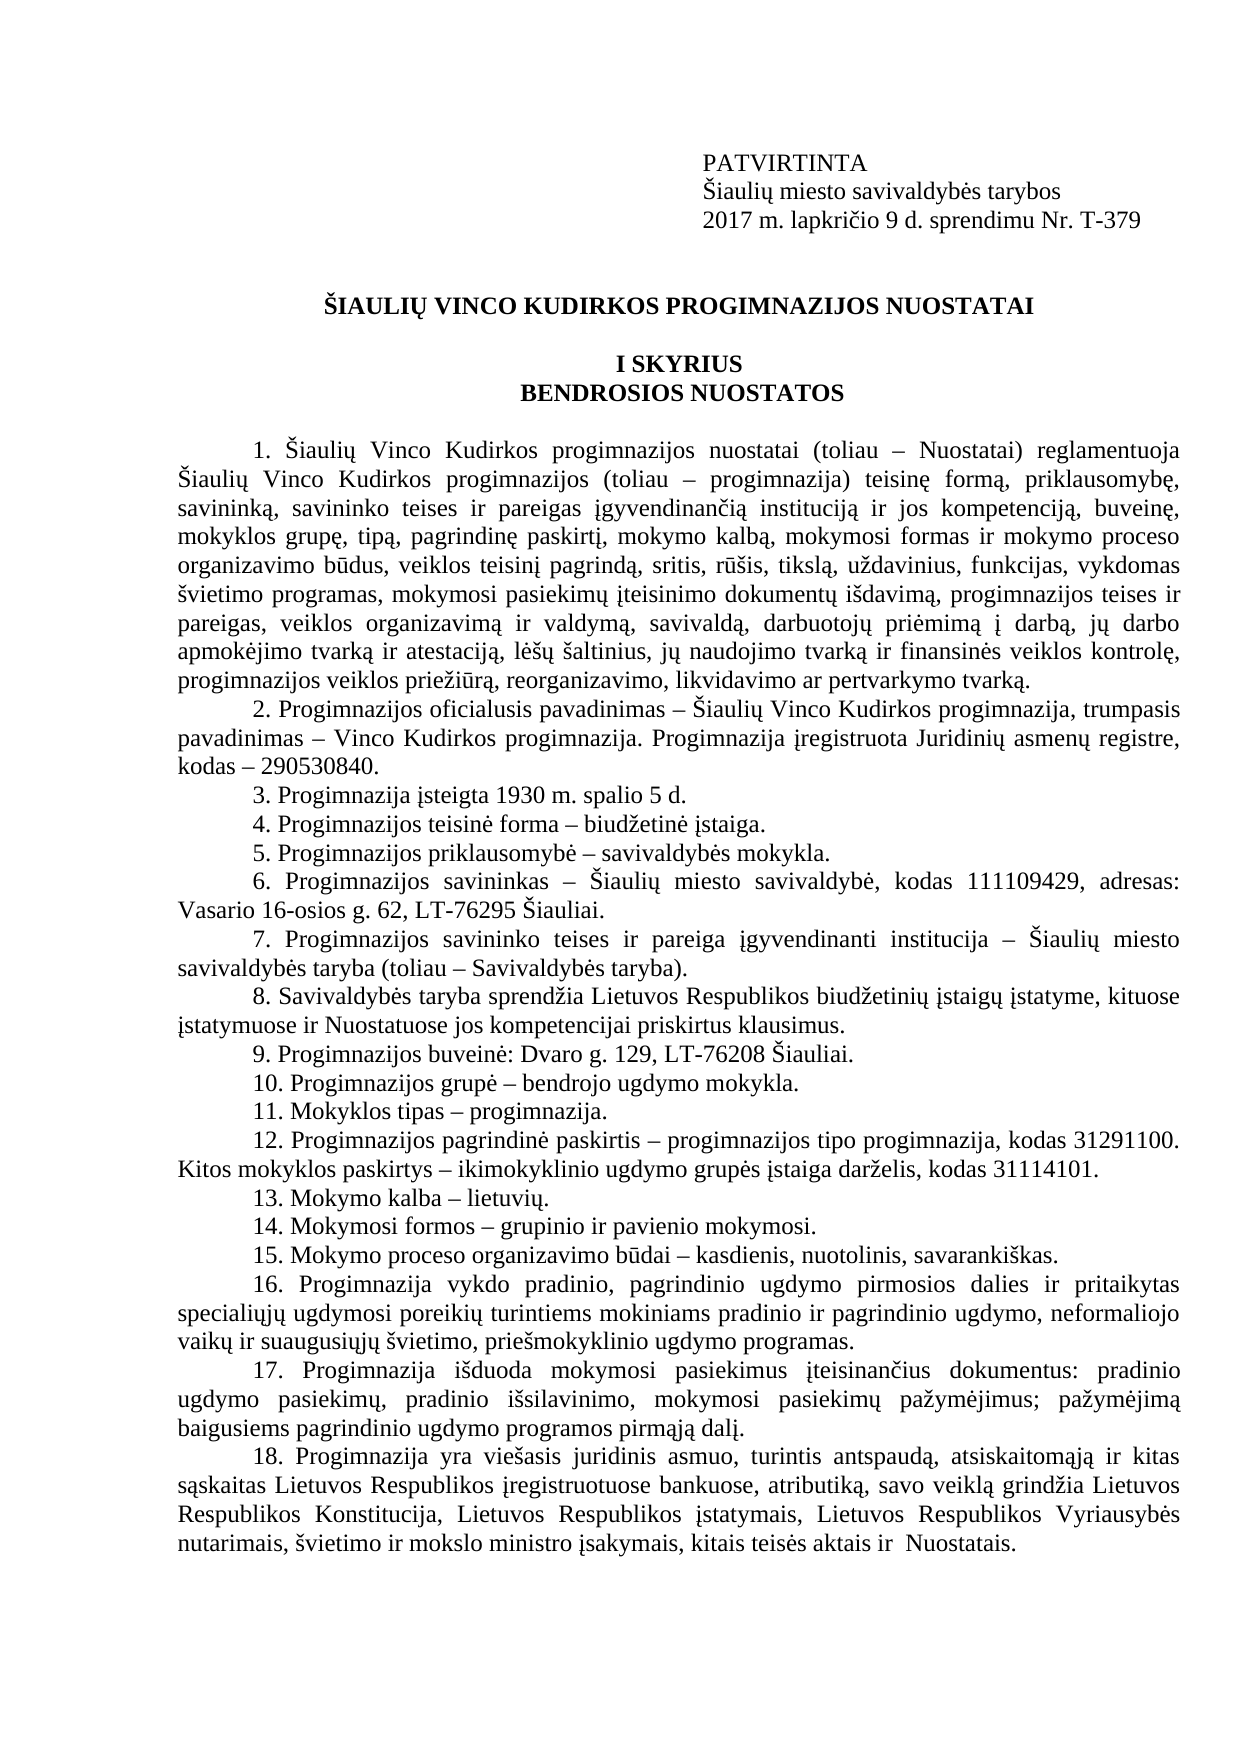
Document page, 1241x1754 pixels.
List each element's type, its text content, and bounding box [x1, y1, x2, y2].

text 5. Progimnazijos priklausomybė – savivaldybės mokykla. [177, 838, 1181, 866]
text 13. Mokymo kalba – lietuvių. [177, 1183, 1181, 1211]
text Šiaulių miesto savivaldybės tarybos [627, 176, 1181, 205]
text 8. Savivaldybės taryba sprendžia Lietuvos Respublikos biudžetinių įstaigų įstatyme, kituose įstatymuose ir Nuostatuose jos kompetencijai priskirtus klausimus. [177, 981, 1181, 1039]
text 10. Progimnazijos grupė – bendrojo ugdymo mokykla. [177, 1068, 1181, 1096]
text BENDROSIOS NUOSTATOS [177, 378, 1181, 406]
text 3. Progimnazija įsteigta 1930 m. spalio 5 d. [177, 780, 1181, 809]
text 2017 m. lapkričio 9 d. sprendimu Nr. T-379 [627, 205, 1181, 234]
text I SKYRIUS [177, 349, 1181, 378]
text 14. Mokymosi formos – grupinio ir pavienio mokymosi. [177, 1211, 1181, 1240]
text 15. Mokymo proceso organizavimo būdai – kasdienis, nuotolinis, savarankiškas. [177, 1240, 1181, 1269]
text 12. Progimnazijos pagrindinė paskirtis – progimnazijos tipo progimnazija, kodas 31291100. Kitos mokyklos paskirtys – ikimokyklinio ugdymo grupės įstaiga darželis, kodas 31114101. [177, 1125, 1181, 1183]
text 16. Progimnazija vykdo pradinio, pagrindinio ugdymo pirmosios dalies ir pritaikytas specialiųjų ugdymosi poreikių turintiems mokiniams pradinio ir pagrindinio ugdymo, neformaliojo vaikų ir suaugusiųjų švietimo, priešmokyklinio ugdymo programas. [177, 1269, 1181, 1355]
text 9. Progimnazijos buveinė: Dvaro g. 129, LT-76208 Šiauliai. [177, 1039, 1181, 1068]
text 2. Progimnazijos oficialusis pavadinimas – Šiaulių Vinco Kudirkos progimnazija, trumpasis pavadinimas – Vinco Kudirkos progimnazija. Progimnazija įregistruota Juridinių asmenų registre, kodas – 290530840. [177, 694, 1181, 780]
text PATVIRTINTA [627, 148, 1181, 176]
text 7. Progimnazijos savininko teises ir pareiga įgyvendinanti institucija – Šiaulių miesto savivaldybės taryba (toliau – Savivaldybės taryba). [177, 924, 1181, 981]
text 6. Progimnazijos savininkas – Šiaulių miesto savivaldybė, kodas 111109429, adresas: Vasario 16-osios g. 62, LT-76295 Šiauliai. [177, 866, 1181, 924]
text ŠIAULIŲ VINCO KUDIRKOS PROGIMNAZIJOS NUOSTATAI [177, 291, 1181, 320]
text 11. Mokyklos tipas – progimnazija. [177, 1096, 1181, 1125]
text 1. Šiaulių Vinco Kudirkos progimnazijos nuostatai (toliau – Nuostatai) reglamentuoja Šiaulių Vinco Kudirkos progimnazijos (toliau – progimnazija) teisinę formą, priklausomybę, savininką, savininko teises ir pareigas įgyvendinančią instituciją ir jos kompetenciją, buveinę, mokyklos grupę, tipą, pagrindinę paskirtį, mokymo kalbą, mokymosi formas ir mokymo proceso organizavimo būdus, veiklos teisinį pagrindą, sritis, rūšis, tikslą, uždavinius, funkcijas, vykdomas švietimo programas, mokymosi pasiekimų įteisinimo dokumentų išdavimą, progimnazijos teises ir pareigas, veiklos organizavimą ir valdymą, savivaldą, darbuotojų priėmimą į darbą, jų darbo apmokėjimo tvarką ir atestaciją, lėšų šaltinius, jų naudojimo tvarką ir finansinės veiklos kontrolę, progimnazijos veiklos priežiūrą, reorganizavimo, likvidavimo ar pertvarkymo tvarką. [177, 435, 1181, 694]
text 18. Progimnazija yra viešasis juridinis asmuo, turintis antspaudą, atsiskaitomąją ir kitas sąskaitas Lietuvos Respublikos įregistruotuose bankuose, atributiką, savo veiklą grindžia Lietuvos Respublikos Konstitucija, Lietuvos Respublikos įstatymais, Lietuvos Respublikos Vyriausybės nutarimais, švietimo ir mokslo ministro įsakymais, kitais teisės aktais ir Nuostatais. [177, 1441, 1181, 1556]
text 4. Progimnazijos teisinė forma – biudžetinė įstaiga. [177, 809, 1181, 838]
text 17. Progimnazija išduoda mokymosi pasiekimus įteisinančius dokumentus: pradinio ugdymo pasiekimų, pradinio išsilavinimo, mokymosi pasiekimų pažymėjimus; pažymėjimą baigusiems pagrindinio ugdymo programos pirmąją dalį. [177, 1355, 1181, 1441]
